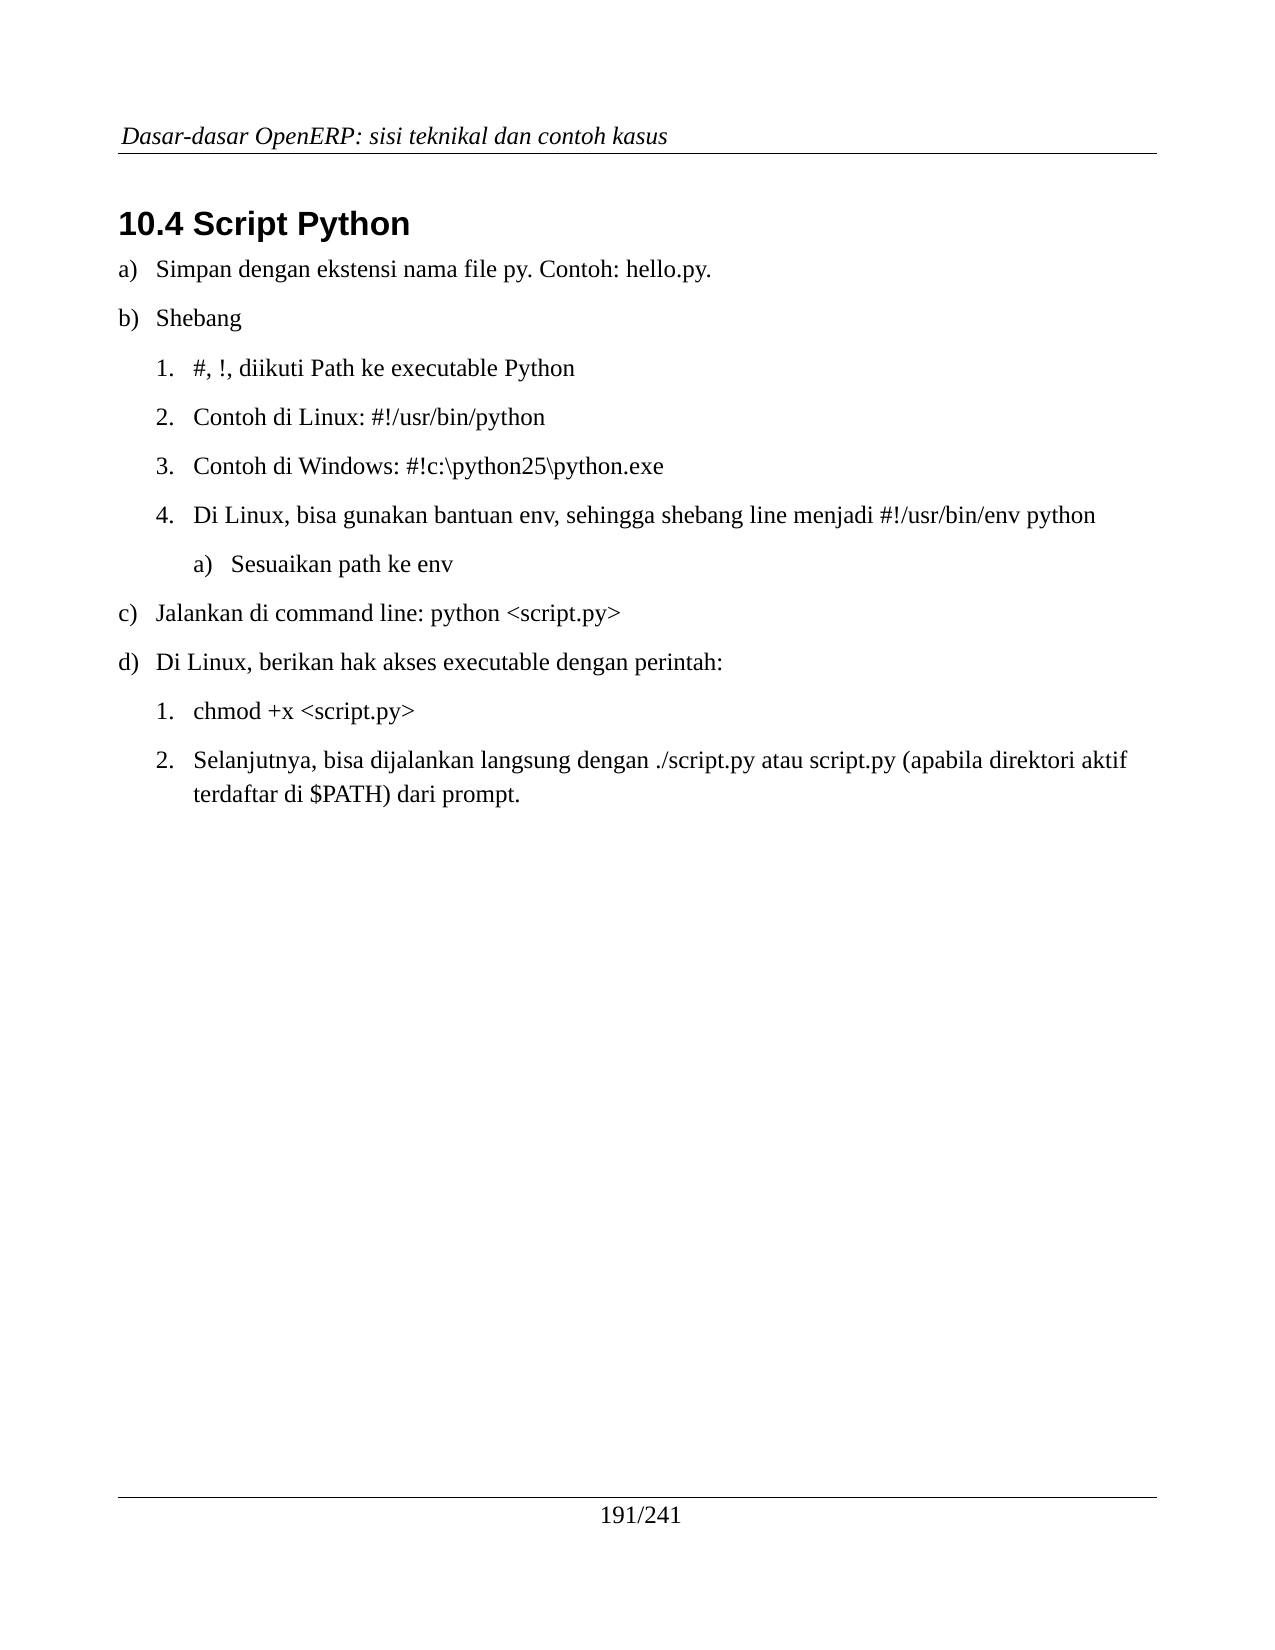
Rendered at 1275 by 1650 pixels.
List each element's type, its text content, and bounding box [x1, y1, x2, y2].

subtitle 10.4 Script Python [118, 203, 1157, 242]
list chmod +x <script.py> [156, 696, 1157, 725]
list #, !, diikuti Path ke executable Python [156, 353, 1157, 381]
list Sesuaikan path ke env [193, 549, 1157, 578]
list Di Linux, berikan hak akses executable dengan perintah: [118, 647, 1157, 676]
list Shebang [118, 303, 1157, 332]
list Jalankan di command line: python <script.py> [118, 598, 1157, 627]
list Simpan dengan ekstensi nama file py. Contoh: hello.py. [118, 254, 1157, 283]
list Selanjutnya, bisa dijalankan langsung dengan ./script.py atau script.py (apabila direktori aktif terdaftar di $PATH) dari prompt. [156, 745, 1157, 808]
list Di Linux, bisa gunakan bantuan env, sehingga shebang line menjadi #!/usr/bin/env python [156, 500, 1157, 528]
list Contoh di Linux: #!/usr/bin/python [156, 402, 1157, 430]
list Contoh di Windows: #!c:\python25\python.exe [156, 451, 1157, 479]
